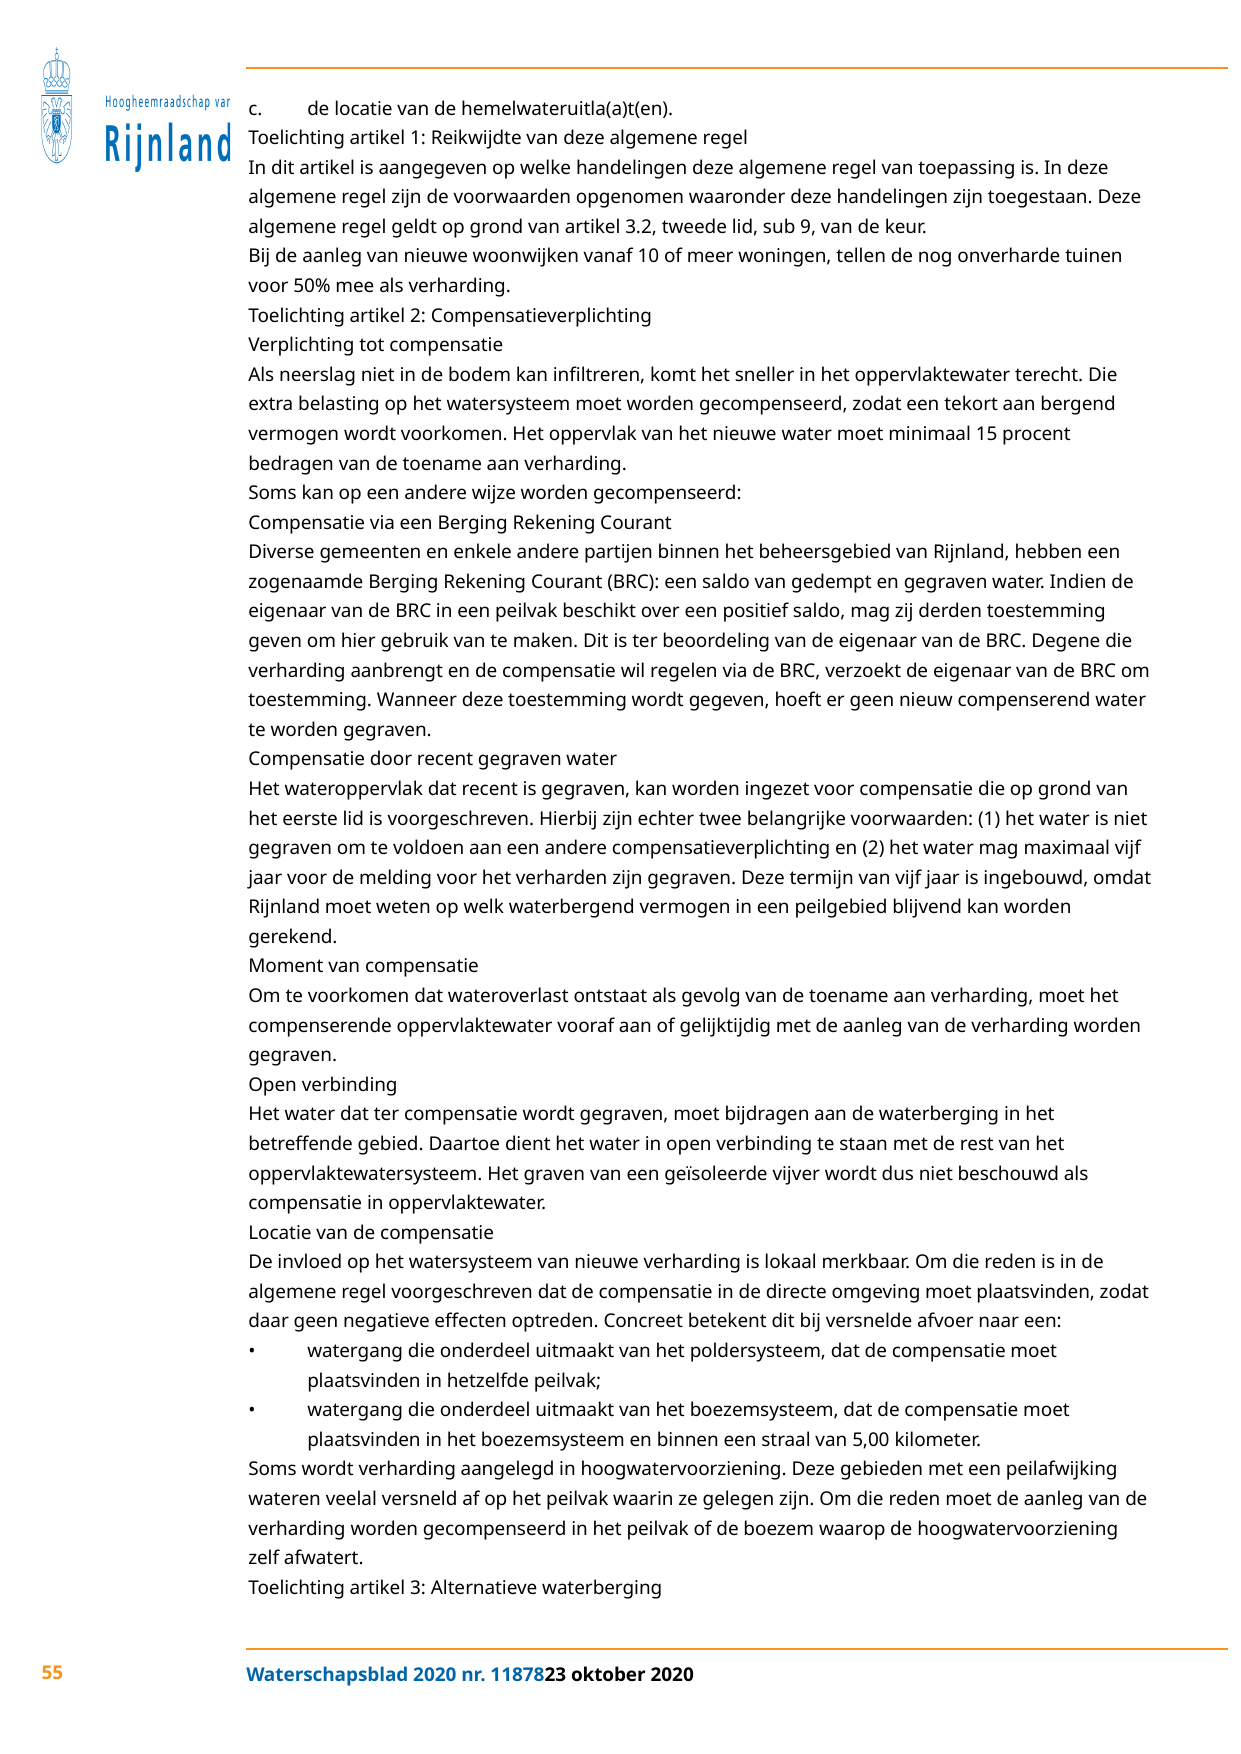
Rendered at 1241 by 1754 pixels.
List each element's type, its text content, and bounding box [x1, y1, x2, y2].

text Het water dat ter compensatie wordt gegraven, moet bijdragen aan de waterberging in het betreffende gebied. Daartoe dient het water in open verbinding te staan met de rest van het oppervlaktewatersysteem. Het graven van een geïsoleerde vijver wordt dus niet beschouwd als compensatie in oppervlaktewater. [248, 1101, 1152, 1215]
text Diverse gemeenten en enkele andere partijen binnen het beheersgebied van Rijnland, hebben een zogenaamde Berging Rekening Courant (BRC): een saldo van gedempt en gegraven water. Indien de eigenaar van de BRC in een peilvak beschikt over een positief saldo, mag zij derden toestemming geven om hier gebruik van te maken. Dit is ter beoordeling van de eigenaar van de BRC. Degene die verharding aanbrengt en de compensatie wil regelen via de BRC, verzoekt de eigenaar van de BRC om toestemming. Wanneer deze toestemming wordt gegeven, hoeft er geen nieuw compenserend water te worden gegraven. [248, 538, 1152, 742]
list watergang die onderdeel uitmaakt van het boezemsysteem, dat de compensatie moet plaatsvinden in het boezemsysteem en binnen een straal van 5,00 kilometer. [248, 1396, 1152, 1452]
text Het wateroppervlak dat recent is gegraven, kan worden ingezet voor compensatie die op grond van het eerste lid is voorgeschreven. Hierbij zijn echter twee belangrijke voorwaarden: (1) het water is niet gegraven om te voldoen aan een andere compensatieverplichting en (2) het water mag maximaal vijf jaar voor de melding voor het verharden zijn gegraven. Deze termijn van vijf jaar is ingebouwd, omdat Rijnland moet weten op welk waterbergend vermogen in een peilgebied blijvend kan worden gerekend. [248, 775, 1152, 949]
text Om te voorkomen dat wateroverlast ontstaat als gevolg van de toename aan verharding, moet het compenserende oppervlaktewater vooraf aan of gelijktijdig met de aanleg van de verharding worden gegraven. [248, 982, 1152, 1067]
text Moment van compensatie [248, 953, 1152, 978]
text Open verbinding [248, 1071, 1152, 1097]
text Compensatie door recent gegraven water [248, 746, 1152, 771]
text Soms wordt verharding aangelegd in hoogwatervoorziening. Deze gebieden met een peilafwijking wateren veelal versneld af op het peilvak waarin ze gelegen zijn. Om die reden moet de aanleg van de verharding worden gecompenseerd in het peilvak of de boezem waarop de hoogwatervoorziening zelf afwatert. [248, 1456, 1152, 1570]
text Soms kan op een andere wijze worden gecompenseerd: [248, 479, 1152, 505]
text Bij de aanleg van nieuwe woonwijken vanaf 10 of meer woningen, tellen de nog onverharde tuinen voor 50% mee als verharding. [248, 243, 1152, 298]
text Compensatie via een Berging Rekening Courant [248, 509, 1152, 535]
text Toelichting artikel 3: Alternatieve waterberging [248, 1574, 1152, 1600]
list watergang die onderdeel uitmaakt van het poldersysteem, dat de compensatie moet plaatsvinden in hetzelfde peilvak; [248, 1337, 1152, 1393]
picture [41, 47, 231, 172]
text De invloed op het watersysteem van nieuwe verharding is lokaal merkbaar. Om die reden is in de algemene regel voorgeschreven dat de compensatie in de directe omgeving moet plaatsvinden, zodat daar geen negatieve effecten optreden. Concreet betekent dit bij versnelde afvoer naar een: [248, 1248, 1152, 1333]
list de locatie van de hemelwateruitla(a)t(en). [248, 95, 1152, 121]
text In dit artikel is aangegeven op welke handelingen deze algemene regel van toepassing is. In deze algemene regel zijn de voorwaarden opgenomen waaronder deze handelingen zijn toegestaan. Deze algemene regel geldt op grond van artikel 3.2, tweede lid, sub 9, van de keur. [248, 154, 1152, 239]
text Toelichting artikel 1: Reikwijdte van deze algemene regel [248, 124, 1152, 150]
text Als neerslag niet in de bodem kan infiltreren, komt het sneller in het oppervlaktewater terecht. Die extra belasting op het watersysteem moet worden gecompenseerd, zodat een tekort aan bergend vermogen wordt voorkomen. Het oppervlak van het nieuwe water moet minimaal 15 procent bedragen van de toename aan verharding. [248, 361, 1152, 476]
text Locatie van de compensatie [248, 1219, 1152, 1245]
text Verplichting tot compensatie [248, 331, 1152, 357]
text Toelichting artikel 2: Compensatieverplichting [248, 302, 1152, 328]
